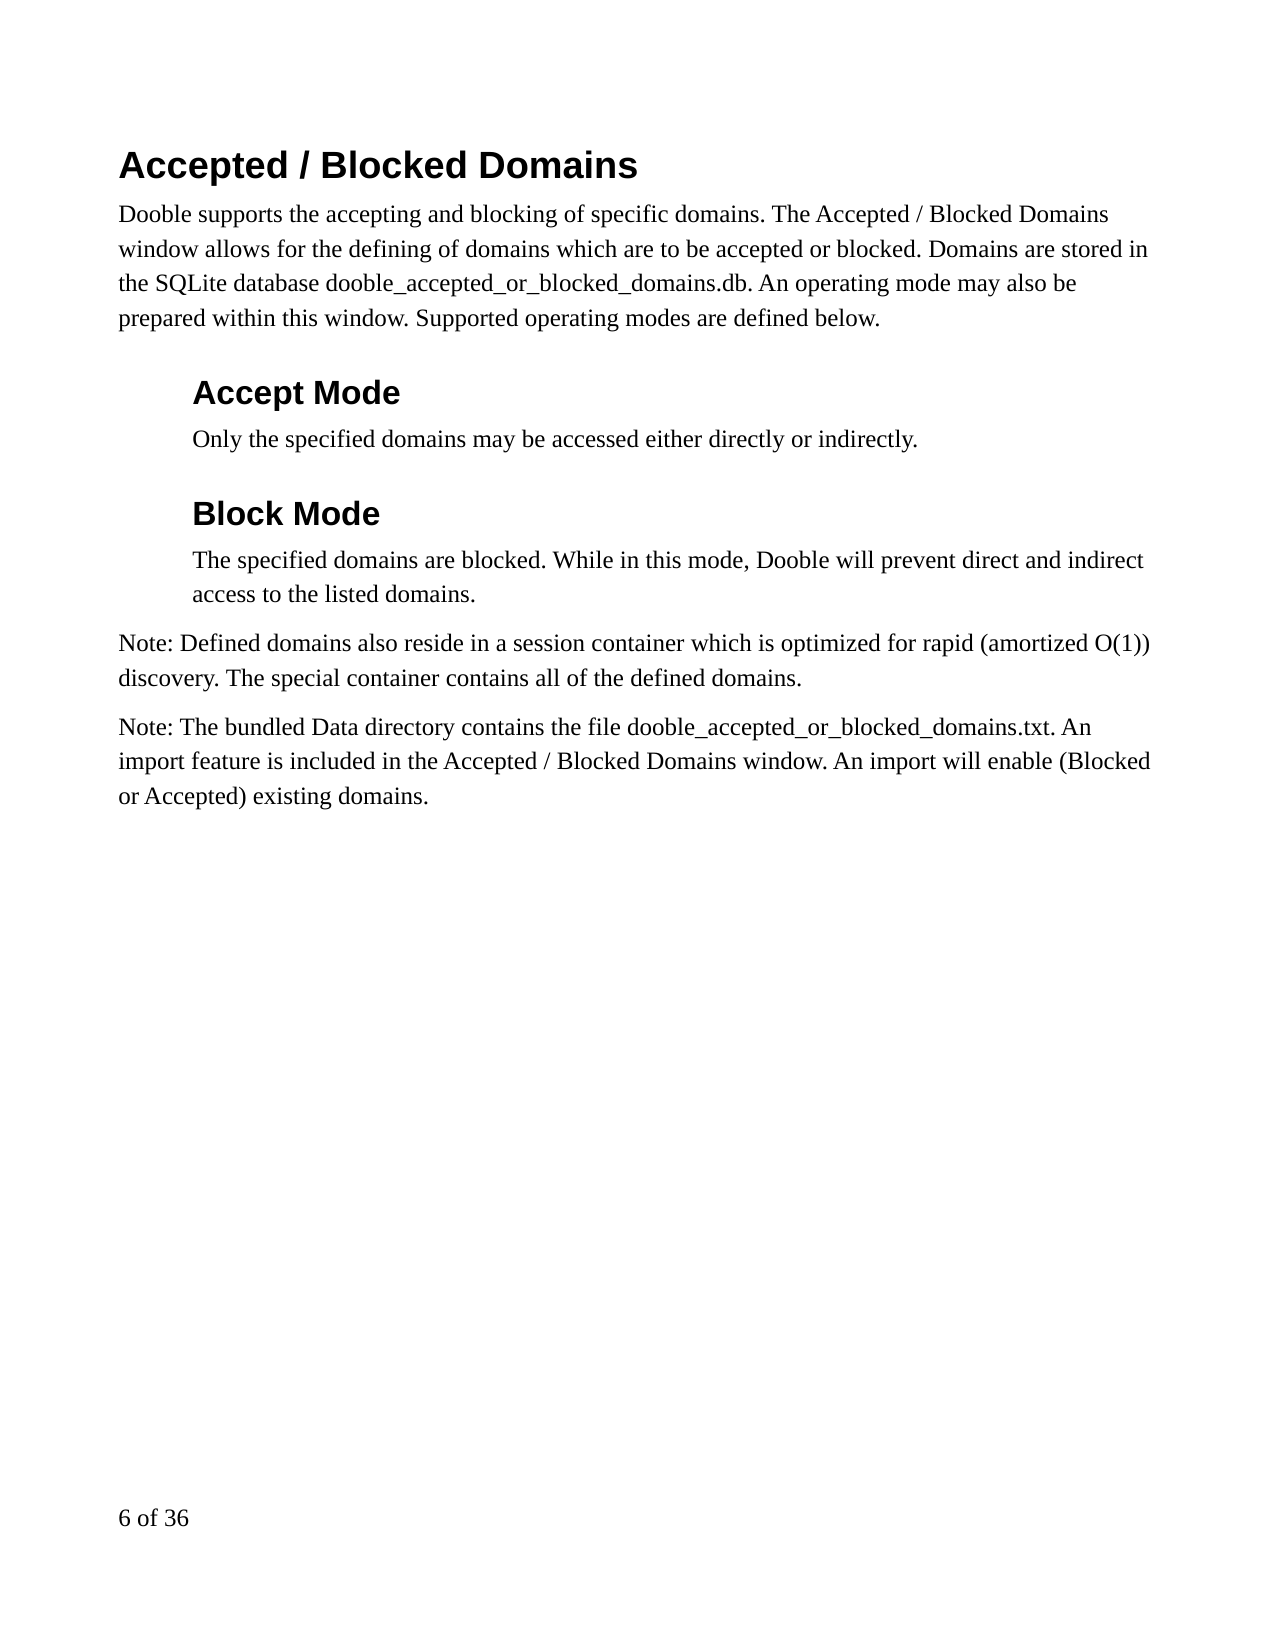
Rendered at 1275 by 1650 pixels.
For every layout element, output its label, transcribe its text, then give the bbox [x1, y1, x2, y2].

text The specified domains are blocked. While in this mode, Dooble will prevent direct and indirect access to the listed domains. [192, 545, 1157, 608]
subtitle Accept Mode [192, 373, 1157, 411]
text Note: The bundled Data directory contains the file dooble_accepted_or_blocked_domains.txt. An import feature is included in the Accepted / Blocked Domains window. An import will enable (Blocked or Accepted) existing domains. [118, 712, 1157, 809]
subtitle Block Mode [192, 494, 1157, 532]
text Dooble supports the accepting and blocking of specific domains. The Accepted / Blocked Domains window allows for the defining of domains which are to be accepted or blocked. Domains are stored in the SQLite database dooble_accepted_or_blocked_domains.db. An operating mode may also be prepared within this window. Supported operating modes are defined below. [118, 199, 1157, 331]
text Only the specified domains may be accessed either directly or indirectly. [192, 424, 1157, 452]
subtitle Accepted / Blocked Domains [118, 143, 1157, 187]
text Note: Defined domains also reside in a session container which is optimized for rapid (amortized O(1)) discovery. The special container contains all of the defined domains. [118, 628, 1157, 692]
